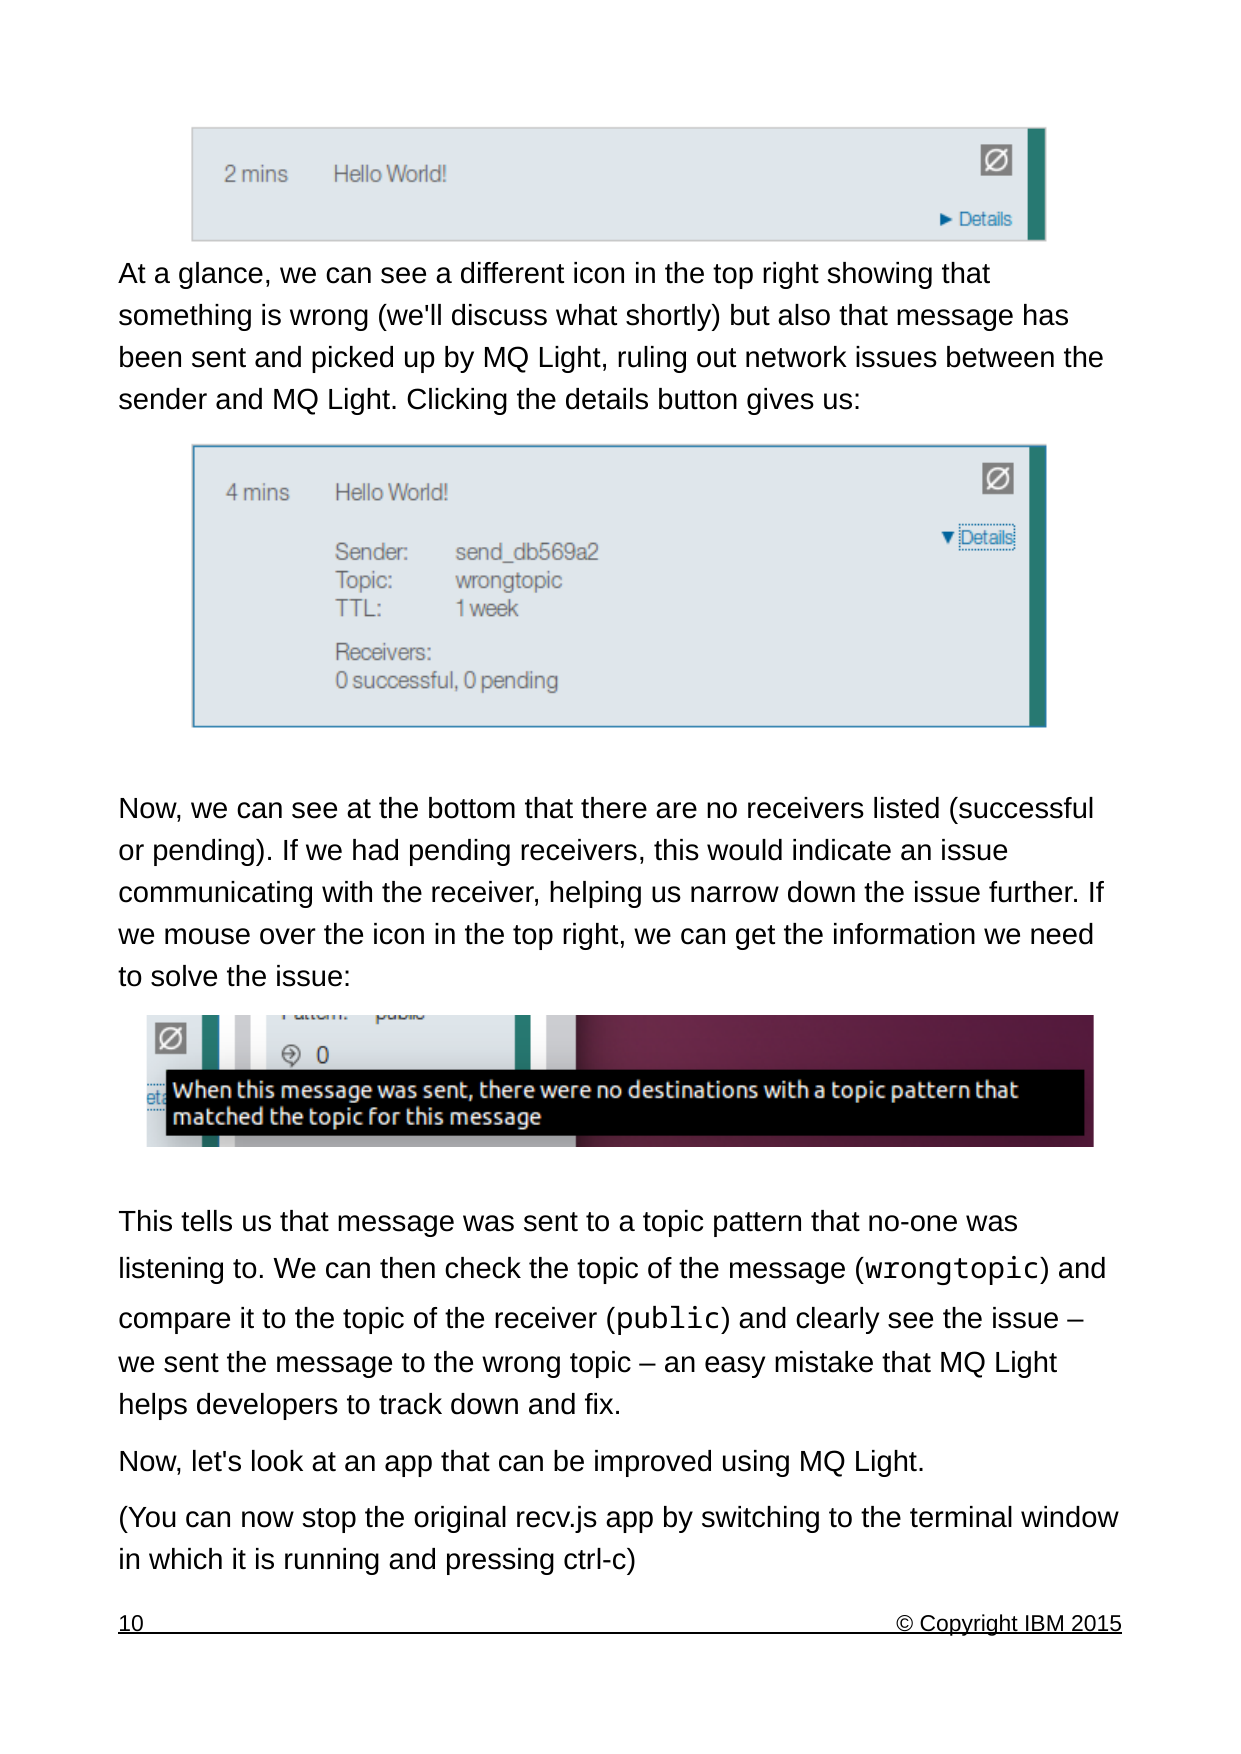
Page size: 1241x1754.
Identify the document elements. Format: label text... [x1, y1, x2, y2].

text Now, let's look at an app that can be improved using MQ Light. [118, 1443, 1122, 1477]
picture [146, 1015, 1094, 1147]
text (You can now stop the original recv.js app by switching to the terminal window in which it is running and pressing ctrl-c) [118, 1500, 1122, 1575]
text Now, we can see at the bottom that there are no receivers listed (successful or pending). If we had pending receivers, this would indicate an issue communicating with the receiver, helping us narrow down the issue further. If we mouse over the icon in the top right, we can get the information we need to solve the issue: [118, 791, 1122, 992]
picture [187, 118, 1053, 248]
text At a glance, we can see a different icon in the top right showing that something is wrong (we'll discuss what shortly) but also that message has been sent and picked up by MQ Light, ruling out network issues between the sender and MQ Light. Clicking the details button gives us: [118, 118, 1122, 415]
text This tells us that message was sent to a topic pattern that no-one was listening to. We can then check the topic of the message (wrongtopic) and compare it to the topic of the receiver (public) and clearly see the issue – we sent the message to the wrong topic – an easy mistake that MQ Light helps developers to track down and fix. [118, 1204, 1122, 1421]
picture [187, 438, 1053, 734]
